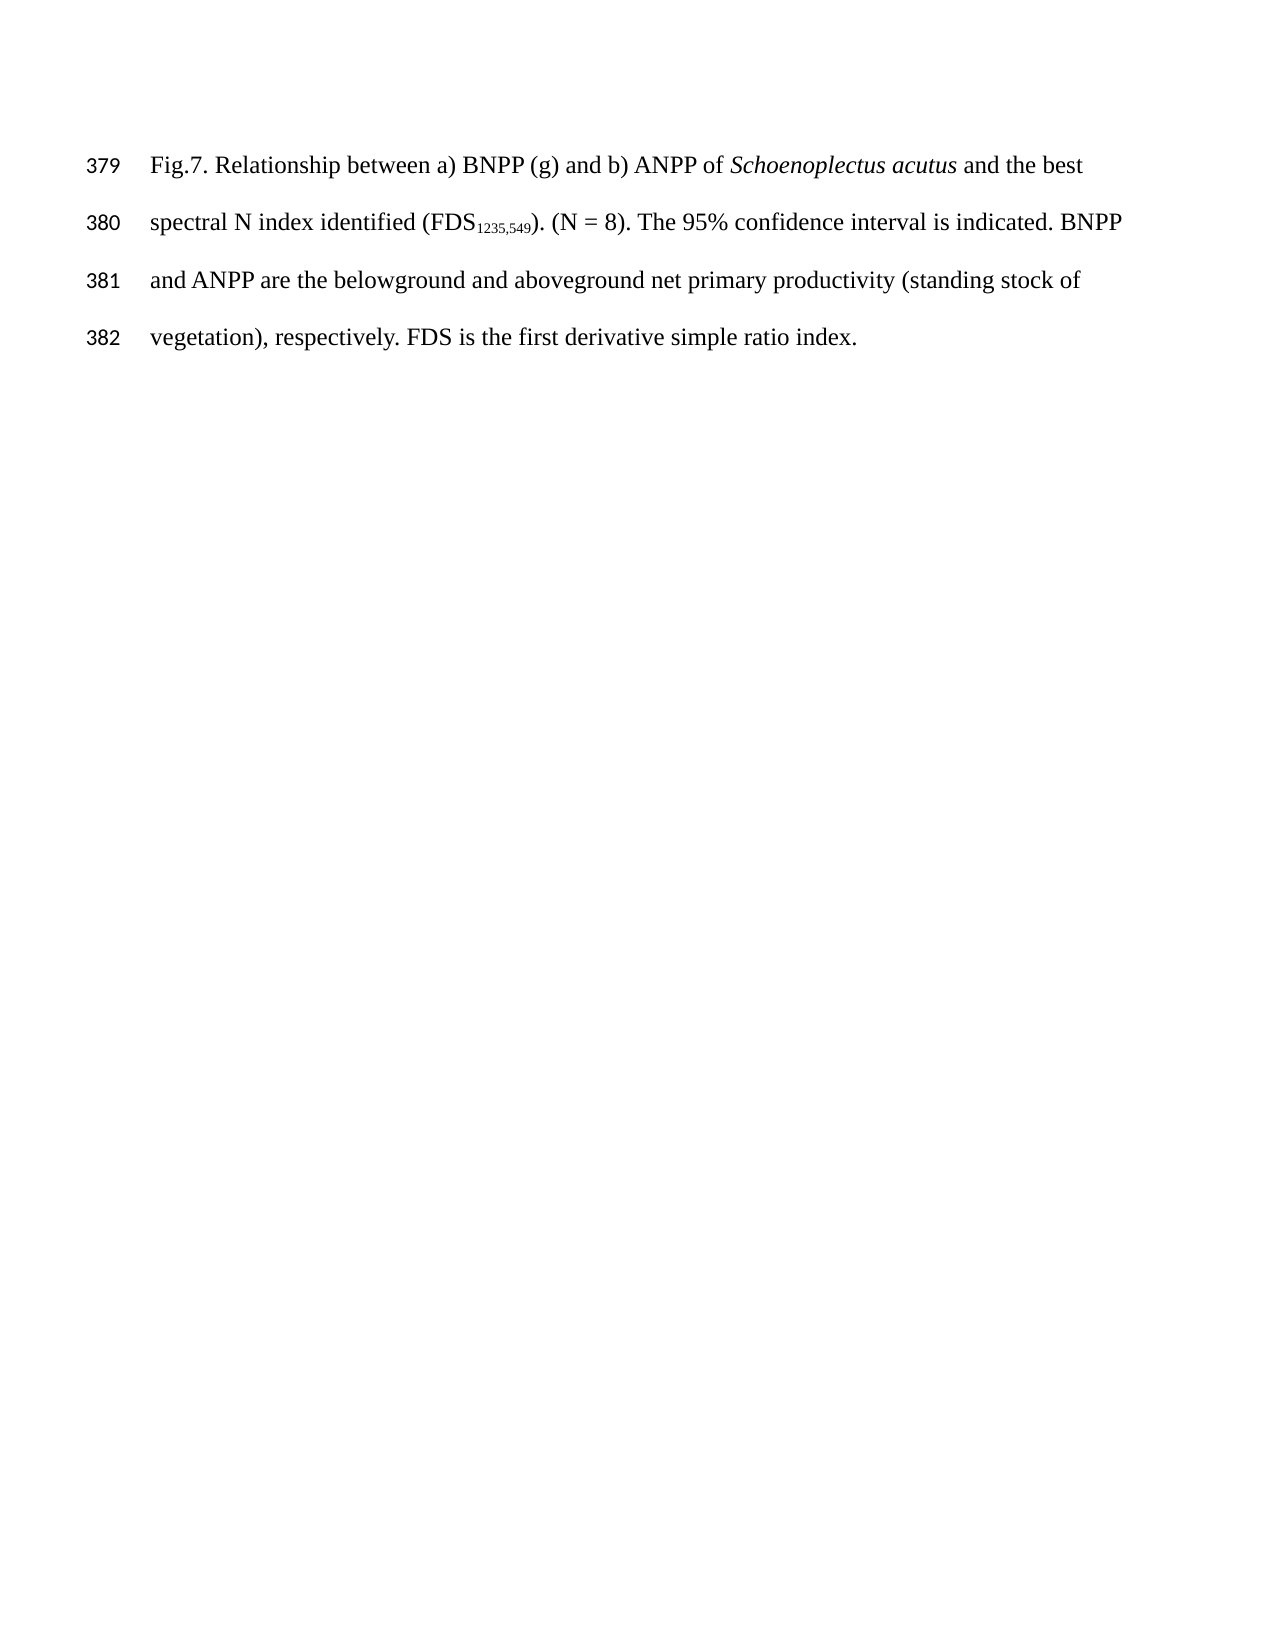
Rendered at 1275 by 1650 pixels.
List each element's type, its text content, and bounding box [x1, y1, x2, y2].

text Fig.7. Relationship between a) BNPP (g) and b) ANPP of Schoenoplectus acutus and the best spectral N index identified (FDS1235,549). (N = 8). The 95% confidence interval is indicated. BNPP and ANPP are the belowground and aboveground net primary productivity (standing stock of vegetation), respectively. FDS is the first derivative simple ratio index. [150, 150, 1125, 351]
